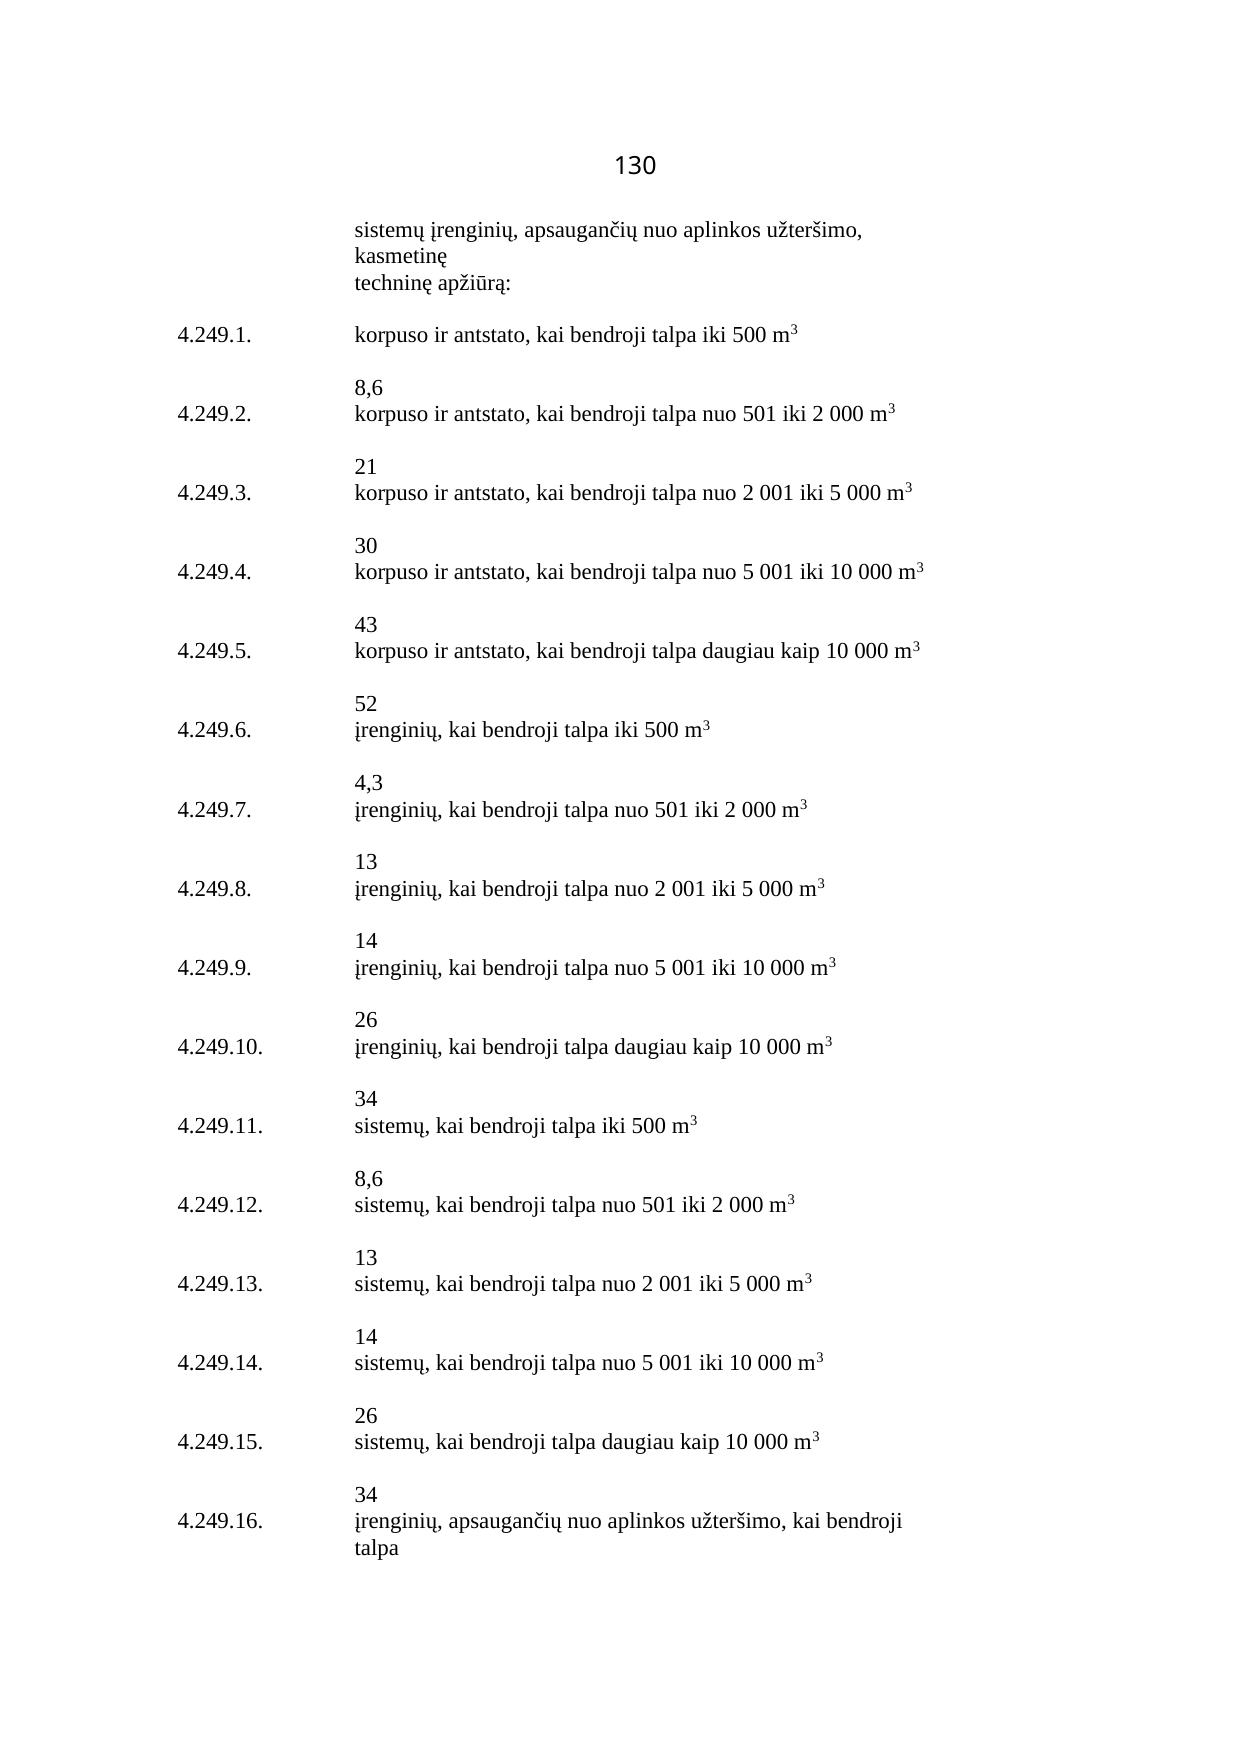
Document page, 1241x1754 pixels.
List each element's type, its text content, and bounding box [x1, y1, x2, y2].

text 4.249.1. korpuso ir antstato, kai bendroji talpa iki 500 m3 8,6 [177, 321, 945, 400]
text sistemų įrenginių, apsaugančių nuo aplinkos užteršimo, kasmetinę [354, 216, 945, 268]
text 4.249.6. įrenginių, kai bendroji talpa iki 500 m3 4,3 [177, 717, 945, 796]
text 4.249.7. įrenginių, kai bendroji talpa nuo 501 iki 2 000 m3 13 [177, 796, 945, 875]
text 4.249.2. korpuso ir antstato, kai bendroji talpa nuo 501 iki 2 000 m3 21 [177, 400, 945, 479]
text 4.249.9. įrenginių, kai bendroji talpa nuo 5 001 iki 10 000 m3 26 [177, 954, 945, 1033]
text techninę apžiūrą: [354, 268, 945, 321]
text 4.249.15. sistemų, kai bendroji talpa daugiau kaip 10 000 m3 34 [177, 1428, 945, 1507]
text 4.249.8. įrenginių, kai bendroji talpa nuo 2 001 iki 5 000 m3 14 [177, 875, 945, 954]
text 4.249.13. sistemų, kai bendroji talpa nuo 2 001 iki 5 000 m3 14 [177, 1270, 945, 1349]
text 4.249.5. korpuso ir antstato, kai bendroji talpa daugiau kaip 10 000 m3 52 [177, 637, 945, 717]
text 4.249.3. korpuso ir antstato, kai bendroji talpa nuo 2 001 iki 5 000 m3 30 [177, 479, 945, 558]
text 4.249.16. įrenginių, apsaugančių nuo aplinkos užteršimo, kai bendroji talpa [177, 1507, 945, 1560]
text 4.249.4. korpuso ir antstato, kai bendroji talpa nuo 5 001 iki 10 000 m3 43 [177, 558, 945, 637]
text 4.249.11. sistemų, kai bendroji talpa iki 500 m3 8,6 [177, 1112, 945, 1191]
text 4.249.12. sistemų, kai bendroji talpa nuo 501 iki 2 000 m3 13 [177, 1191, 945, 1270]
text 4.249.10. įrenginių, kai bendroji talpa daugiau kaip 10 000 m3 34 [177, 1033, 945, 1112]
text 4.249.14. sistemų, kai bendroji talpa nuo 5 001 iki 10 000 m3 26 [177, 1349, 945, 1428]
